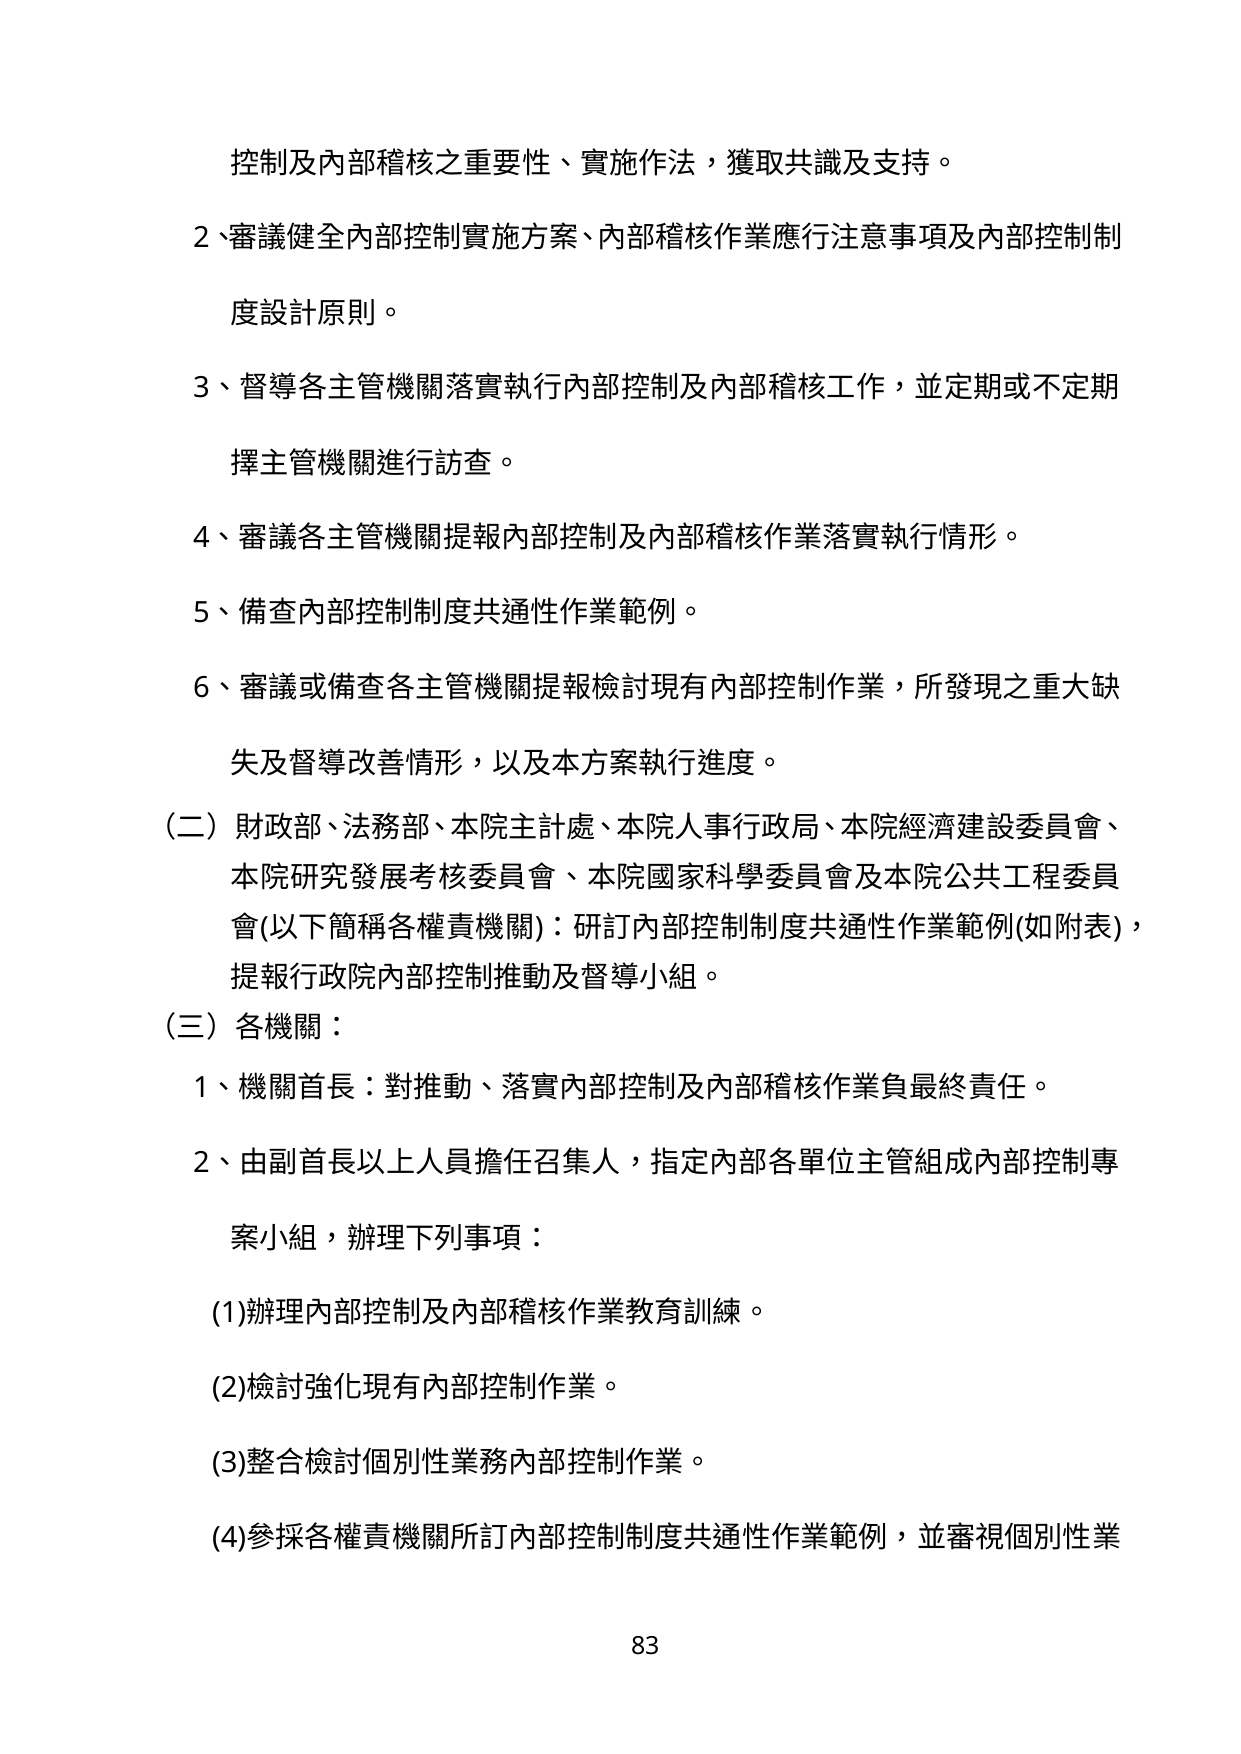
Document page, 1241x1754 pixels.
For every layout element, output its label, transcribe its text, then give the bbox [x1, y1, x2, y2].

text (4)參採各權責機關所訂內部控制制度共通性作業範例，並審視個別性業 [212, 1498, 1122, 1573]
text 5、備查內部控制制度共通性作業範例。 [193, 573, 1122, 648]
text 2、由副首長以上人員擔任召集人，指定內部各單位主管組成內部控制專案小組，辦理下列事項： [193, 1123, 1122, 1273]
text 1、機關首長：對推動、落實內部控制及內部稽核作業負最終責任。 [193, 1048, 1122, 1123]
text 控制及內部稽核之重要性、實施作法，獲取共識及支持。 [193, 123, 1122, 198]
text （二）財政部、法務部、本院主計處、本院人事行政局、本院經濟建設委員會、本院研究發展考核委員會、本院國家科學委員會及本院公共工程委員會(以下簡稱各權責機關)：研訂內部控制制度共通性作業範例(如附表)，提報行政院內部控制推動及督導小組。 [147, 798, 1122, 998]
text （三）各機關： [147, 998, 1122, 1048]
text (1)辦理內部控制及內部稽核作業教育訓練。 [212, 1273, 1122, 1348]
text 6、審議或備查各主管機關提報檢討現有內部控制作業，所發現之重大缺失及督導改善情形，以及本方案執行進度。 [193, 648, 1122, 798]
text 2、審議健全內部控制實施方案、內部稽核作業應行注意事項及內部控制制度設計原則。 [193, 198, 1122, 348]
text 4、審議各主管機關提報內部控制及內部稽核作業落實執行情形。 [193, 498, 1122, 573]
text (3)整合檢討個別性業務內部控制作業。 [212, 1423, 1122, 1498]
text 3、督導各主管機關落實執行內部控制及內部稽核工作，並定期或不定期擇主管機關進行訪查。 [193, 348, 1122, 498]
text (2)檢討強化現有內部控制作業。 [212, 1348, 1122, 1423]
